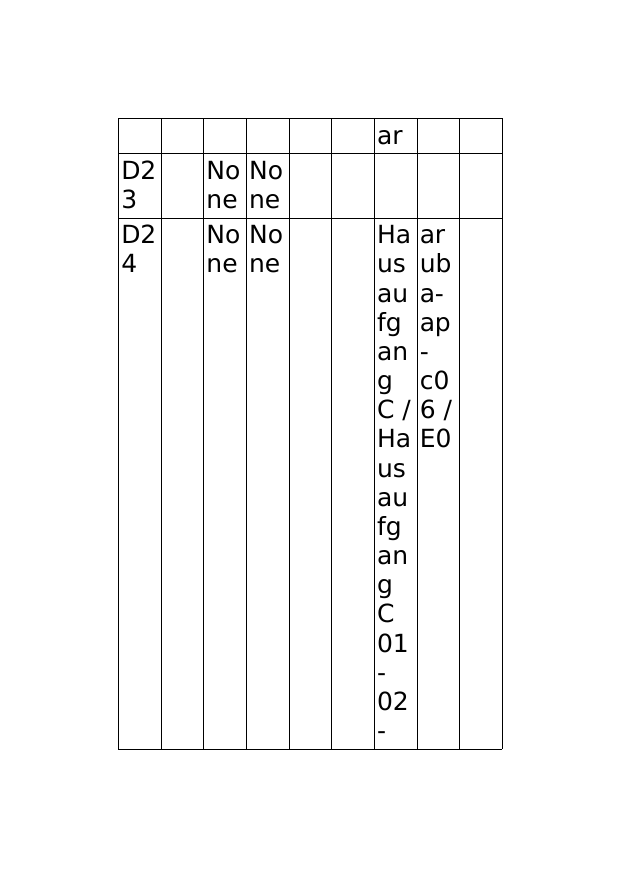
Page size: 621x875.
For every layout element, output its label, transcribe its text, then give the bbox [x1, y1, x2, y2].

table_cell aruba-ap-c06 / E0 [418, 219, 459, 748]
table_cell [247, 119, 289, 153]
table_cell [332, 154, 374, 217]
table_cell None [204, 154, 246, 217]
table_cell [162, 154, 203, 217]
table_cell [460, 219, 502, 748]
table_cell [418, 154, 459, 217]
table_cell [162, 119, 203, 153]
table_cell None [204, 219, 246, 748]
table_cell [290, 154, 331, 217]
table_cell [375, 154, 417, 217]
table_cell [119, 119, 161, 153]
table_cell [162, 219, 203, 748]
table_cell None [247, 219, 289, 748]
table_cell None [247, 154, 289, 217]
table_cell [460, 154, 502, 217]
table_cell [460, 119, 502, 153]
table_cell Hausaufgang C / Hausaufgang C 01-02- [375, 219, 417, 748]
table_cell D24 [119, 219, 161, 748]
table_cell [332, 119, 374, 153]
table_cell D23 [119, 154, 161, 217]
table_cell [332, 219, 374, 748]
table_cell ar [375, 119, 417, 153]
table_cell [290, 219, 331, 748]
table_cell [204, 119, 246, 153]
table_cell [418, 119, 459, 153]
table_cell [290, 119, 331, 153]
